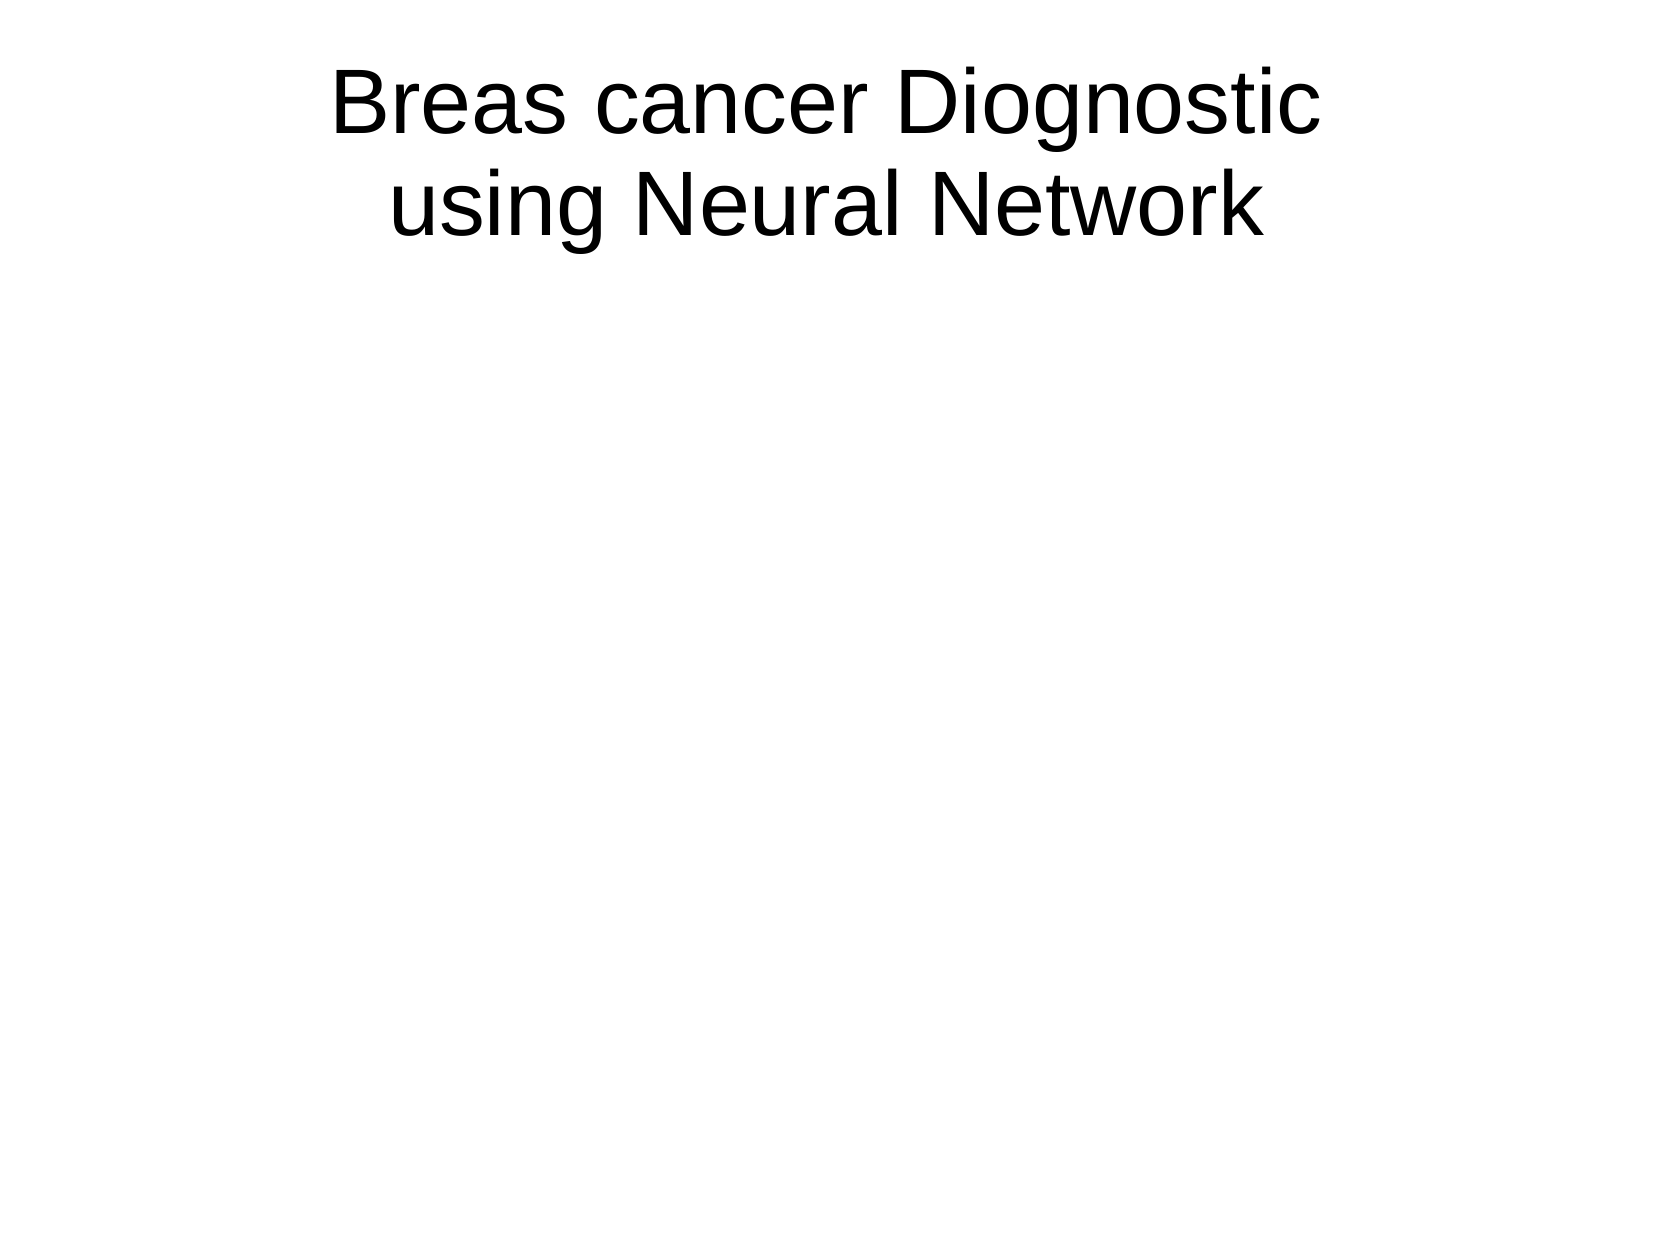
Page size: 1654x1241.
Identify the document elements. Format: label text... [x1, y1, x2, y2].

title Breas cancer Diognostic using Neural Network [82, 49, 1571, 257]
